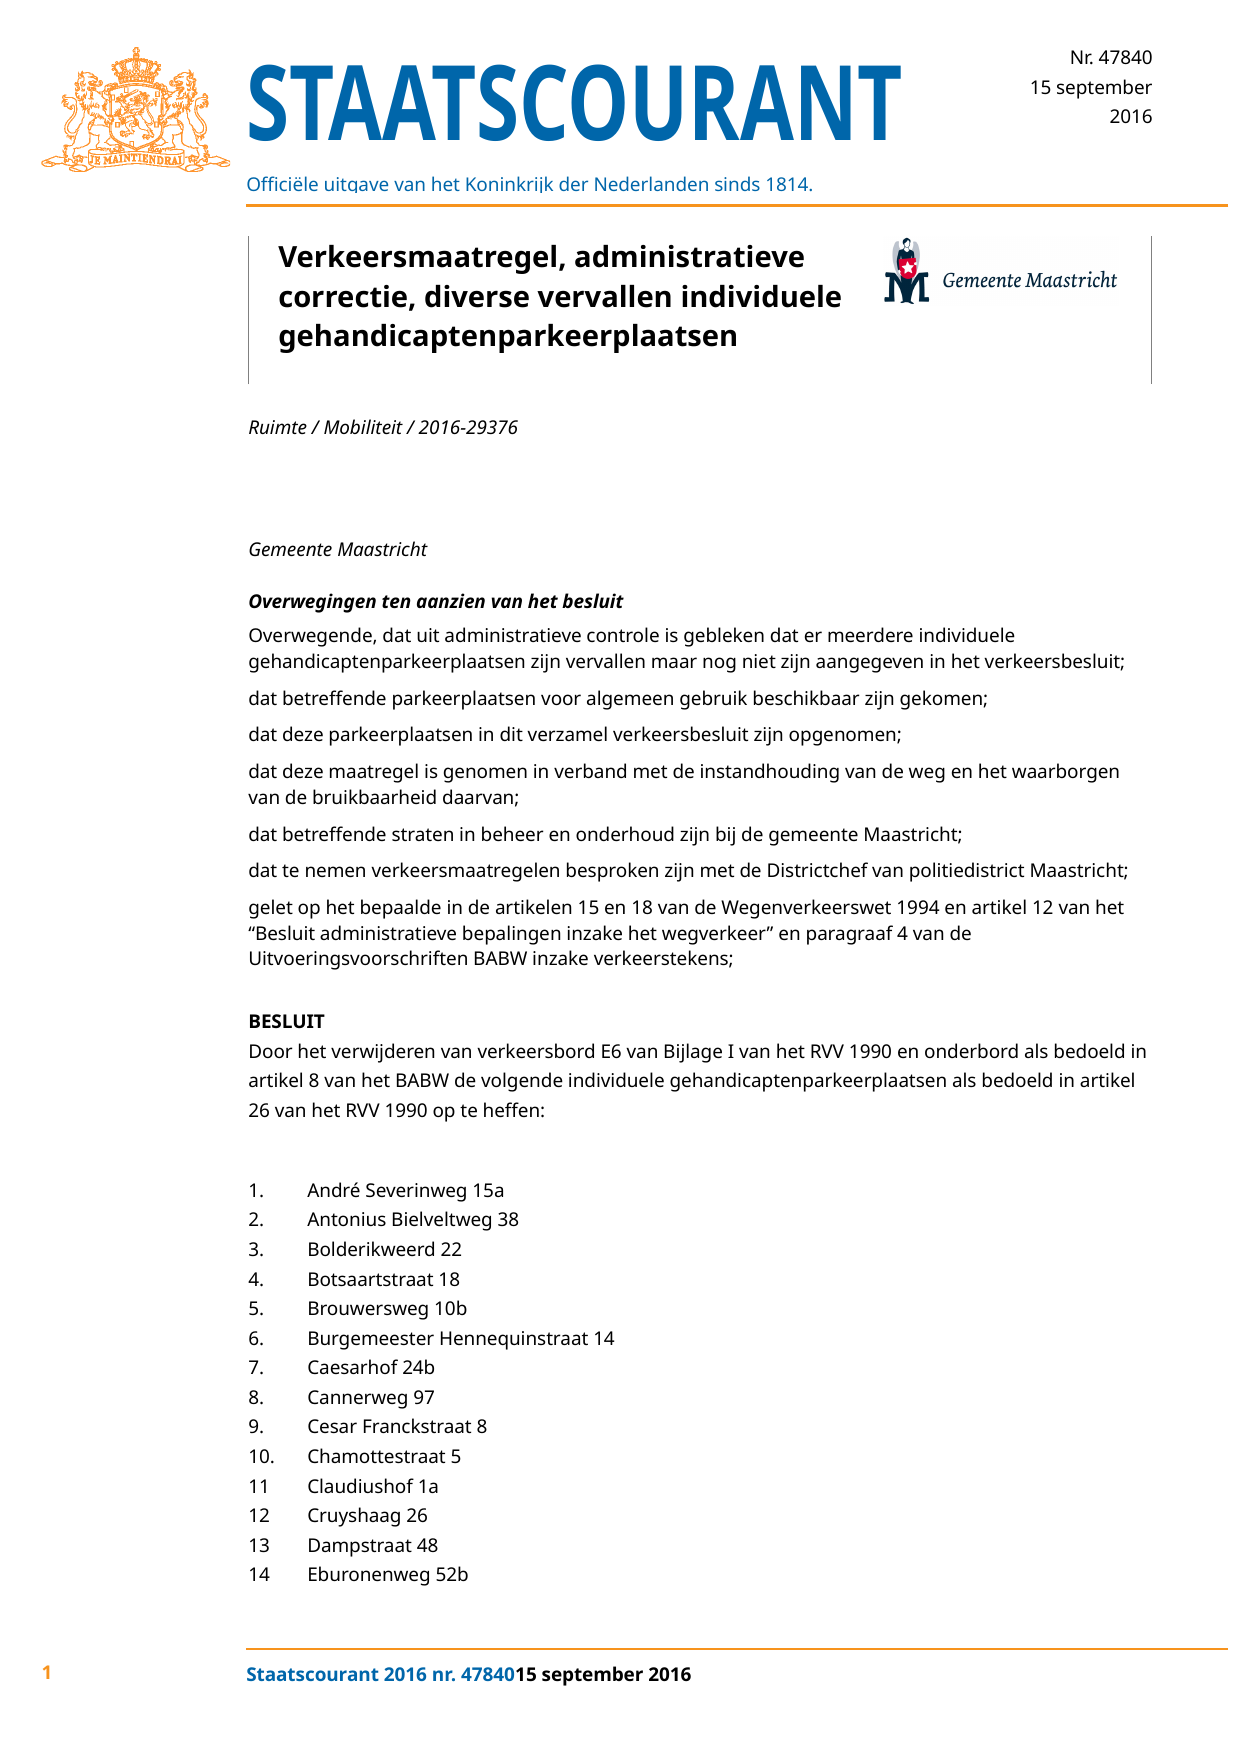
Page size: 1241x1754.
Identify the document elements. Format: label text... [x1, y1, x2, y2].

text Gemeente Maastricht [248, 536, 1152, 561]
list Cannerweg 97 [248, 1384, 1152, 1410]
list Antonius Bielveltweg 38 [248, 1207, 1152, 1232]
list Burgemeester Hennequinstraat 14 [248, 1325, 1152, 1351]
text Overwegingen ten aanzien van het besluit [248, 588, 1152, 614]
picture [41, 47, 231, 172]
list Brouwersweg 10b [248, 1295, 1152, 1321]
text dat betreffende parkeerplaatsen voor algemeen gebruik beschikbaar zijn gekomen; [248, 685, 1152, 711]
text BESLUIT [248, 1008, 1152, 1034]
picture [882, 236, 1119, 306]
list Chamottestraat 5 [248, 1443, 1152, 1469]
list Cesar Franckstraat 8 [248, 1414, 1152, 1439]
table_header [850, 236, 1151, 384]
text Door het verwijderen van verkeersbord E6 van Bijlage I van het RVV 1990 en onderbord als bedoeld in artikel 8 van het BABW de volgende individuele gehandicaptenparkeerplaatsen als bedoeld in artikel 26 van het RVV 1990 op te heffen: [248, 1038, 1152, 1123]
text dat deze maatregel is genomen in verband met de instandhouding van de weg en het waarborgen van de bruikbaarheid daarvan; [248, 758, 1152, 810]
text Ruimte / Mobiliteit / 2016-29376 [248, 414, 1152, 440]
list Botsaartstraat 18 [248, 1266, 1152, 1291]
text dat deze parkeerplaatsen in dit verzamel verkeersbesluit zijn opgenomen; [248, 722, 1152, 747]
list Dampstraat 48 [248, 1532, 1152, 1558]
list Cruyshaag 26 [248, 1502, 1152, 1528]
list Caesarhof 24b [248, 1354, 1152, 1380]
list Claudiushof 1a [248, 1473, 1152, 1498]
list Bolderikweerd 22 [248, 1236, 1152, 1262]
text Overwegende, dat uit administratieve controle is gebleken dat er meerdere individuele gehandicaptenparkeerplaatsen zijn vervallen maar nog niet zijn aangegeven in het verkeersbesluit; [248, 623, 1152, 674]
text gelet op het bepaalde in de artikelen 15 en 18 van de Wegenverkeerswet 1994 en artikel 12 van het “Besluit administratieve bepalingen inzake het wegverkeer” en paragraaf 4 van de Uitvoeringsvoorschriften BABW inzake verkeerstekens; [248, 894, 1152, 971]
table_header Verkeersmaatregel, administratieve correctie, diverse vervallen individuele gehandicaptenparkeerplaatsen [249, 236, 850, 384]
text dat betreffende straten in beheer en onderhoud zijn bij de gemeente Maastricht; [248, 821, 1152, 846]
list Eburonenweg 52b [248, 1562, 1152, 1587]
text dat te nemen verkeersmaatregelen besproken zijn met de Districtchef van politiedistrict Maastricht; [248, 857, 1152, 883]
list André Severinweg 15a [248, 1177, 1152, 1203]
